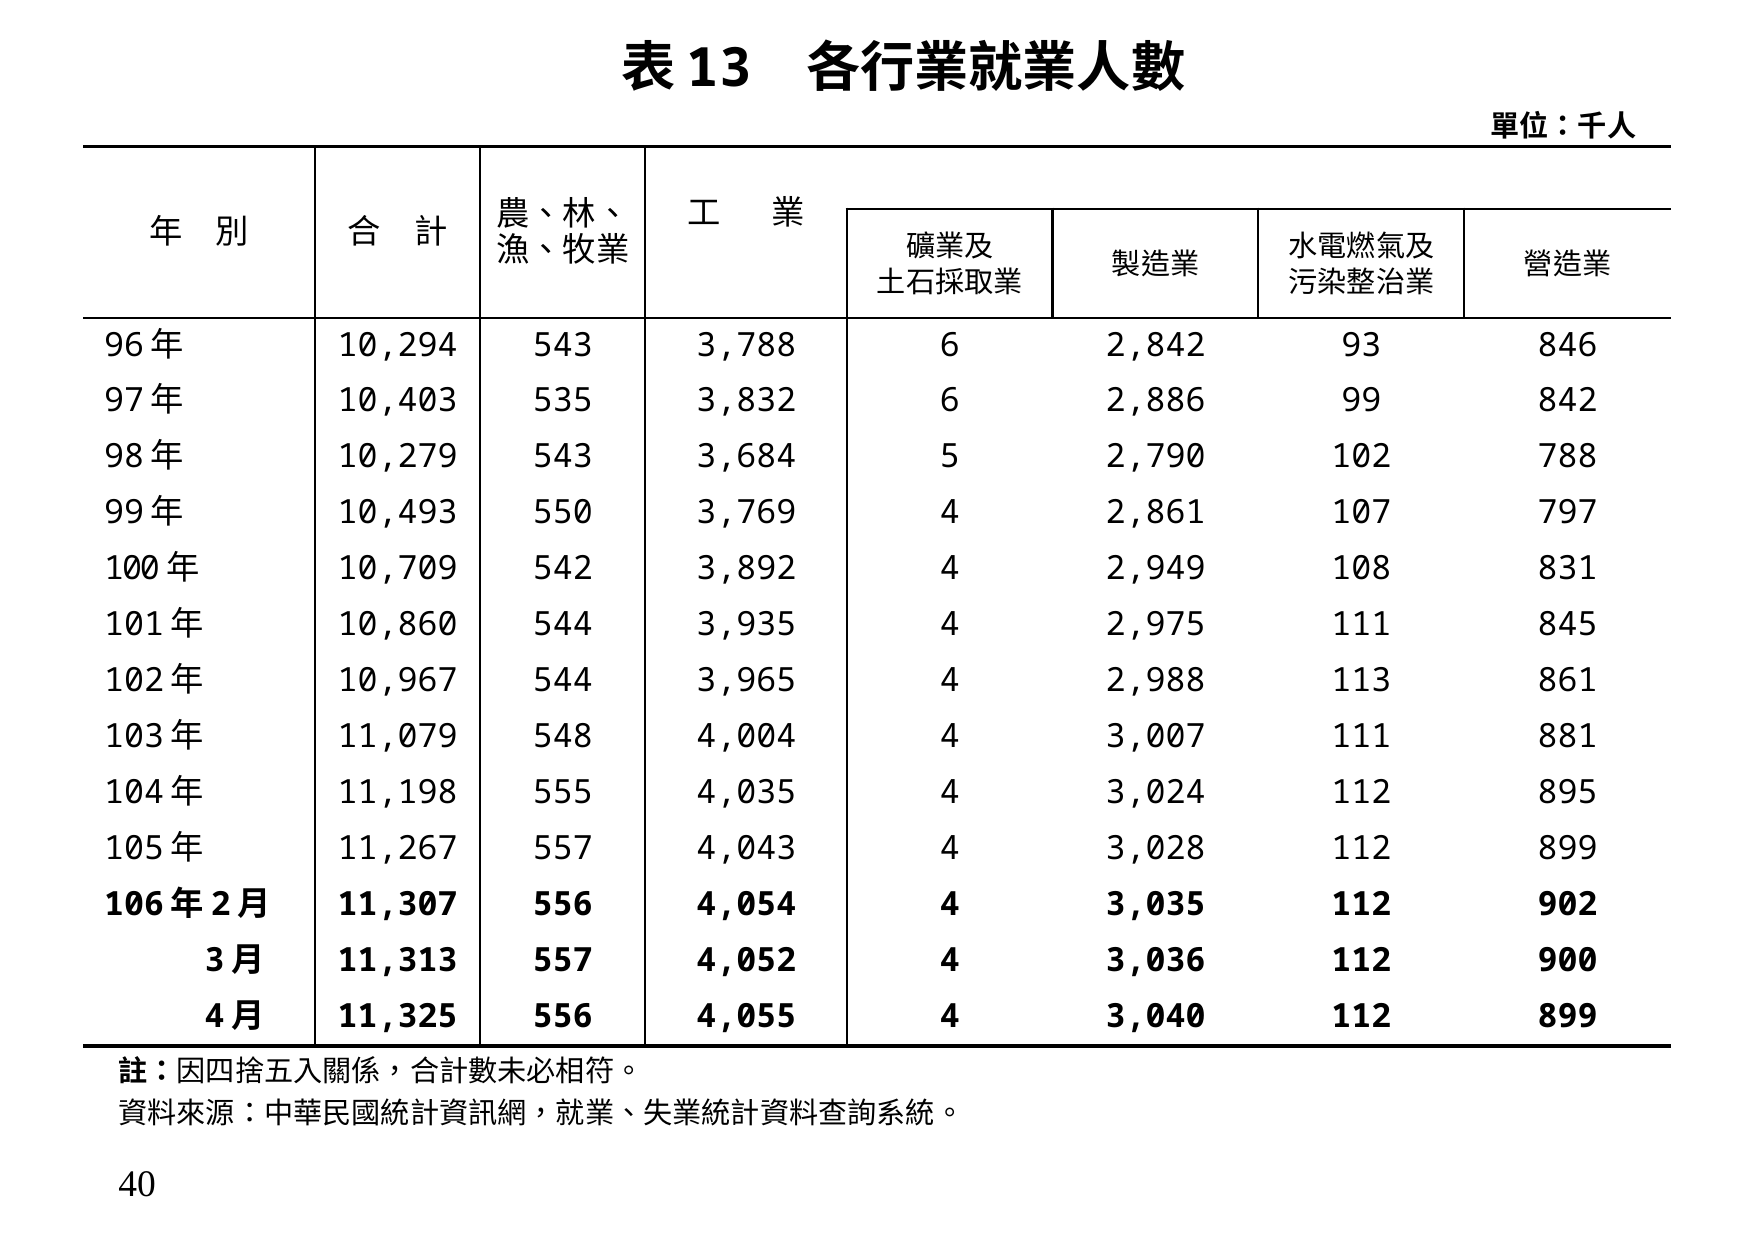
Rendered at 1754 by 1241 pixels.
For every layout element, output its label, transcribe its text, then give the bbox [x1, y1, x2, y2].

table_cell 3,788 [646, 319, 846, 373]
table_cell 4 [848, 877, 1052, 932]
table_cell 97年 [83, 373, 314, 429]
table_cell 4月 [83, 989, 314, 1044]
table_cell 4 [848, 541, 1052, 597]
table_cell 4,043 [646, 821, 846, 877]
table_cell 4,055 [646, 989, 846, 1044]
table_cell 4 [848, 933, 1052, 988]
table_cell 3,024 [1053, 765, 1258, 821]
table_cell 842 [1464, 373, 1671, 429]
table_cell 4 [848, 821, 1052, 877]
text 資料來源：中華民國統計資訊網，就業、失業統計資料查詢系統。 [118, 1090, 1636, 1132]
table_cell 3,040 [1053, 989, 1258, 1044]
table_header 工 業 [646, 148, 847, 317]
table_cell 11,307 [316, 877, 479, 932]
table_cell 797 [1464, 485, 1671, 541]
table_cell 10,860 [316, 597, 479, 653]
table_cell 108 [1258, 541, 1464, 597]
table_cell 101年 [83, 597, 314, 653]
table_cell 3,028 [1053, 821, 1258, 877]
table_cell 98年 [83, 429, 314, 485]
table_cell 112 [1258, 877, 1464, 932]
table_cell 899 [1464, 821, 1671, 877]
table_cell 製造業 [1054, 210, 1257, 317]
table_cell 4 [848, 709, 1052, 765]
table_cell 4,004 [646, 709, 846, 765]
table_cell 861 [1464, 653, 1671, 709]
table_cell 895 [1464, 765, 1671, 821]
text 註：因四捨五入關係，合計數未必相符。 [118, 1048, 1636, 1090]
table_cell 112 [1258, 989, 1464, 1044]
table_cell 10,967 [316, 653, 479, 709]
text 單位：千人 [118, 103, 1636, 145]
table_cell 846 [1464, 319, 1671, 373]
table_cell 6 [848, 373, 1052, 429]
table_cell 11,267 [316, 821, 479, 877]
table_cell 10,294 [316, 319, 479, 373]
table_cell 93 [1258, 319, 1464, 373]
table_cell 10,403 [316, 373, 479, 429]
table_cell 556 [481, 877, 644, 932]
table_cell 11,313 [316, 933, 479, 988]
table_cell 899 [1464, 989, 1671, 1044]
table_cell 3,684 [646, 429, 846, 485]
table_cell 11,079 [316, 709, 479, 765]
table_cell 96年 [83, 319, 314, 373]
table_cell 112 [1258, 765, 1464, 821]
table_cell 3月 [83, 933, 314, 988]
table_cell 3,007 [1053, 709, 1258, 765]
table_cell 99 [1258, 373, 1464, 429]
table_cell 11,198 [316, 765, 479, 821]
table_header 年 別 [83, 148, 314, 317]
table_cell 3,035 [1053, 877, 1258, 932]
table_cell 99年 [83, 485, 314, 541]
table_cell 845 [1464, 597, 1671, 653]
table_cell 4 [848, 989, 1052, 1044]
table_cell 535 [481, 373, 644, 429]
table_cell 3,935 [646, 597, 846, 653]
table_cell 4 [848, 765, 1052, 821]
table_cell 營造業 [1465, 210, 1671, 317]
table_cell 557 [481, 821, 644, 877]
table_cell 4,054 [646, 877, 846, 932]
table_cell 113 [1258, 653, 1464, 709]
table_cell 111 [1258, 709, 1464, 765]
table_cell 2,842 [1053, 319, 1258, 373]
table_cell 112 [1258, 933, 1464, 988]
table_cell 10,709 [316, 541, 479, 597]
table_cell 107 [1258, 485, 1464, 541]
table_cell 3,769 [646, 485, 846, 541]
table_cell 4 [848, 485, 1052, 541]
table_cell 105年 [83, 821, 314, 877]
table_cell 788 [1464, 429, 1671, 485]
table_cell 3,832 [646, 373, 846, 429]
table_header [847, 148, 1671, 207]
table_cell 543 [481, 429, 644, 485]
table_cell 11,325 [316, 989, 479, 1044]
table_cell 2,975 [1053, 597, 1258, 653]
table_cell 557 [481, 933, 644, 988]
table_cell 555 [481, 765, 644, 821]
table_cell 542 [481, 541, 644, 597]
table_cell 106年2月 [83, 877, 314, 932]
table_cell 2,988 [1053, 653, 1258, 709]
table_header 合 計 [316, 148, 479, 317]
table_cell 100年 [83, 541, 314, 597]
table_cell 4 [848, 597, 1052, 653]
table_cell 3,892 [646, 541, 846, 597]
table_cell 102年 [83, 653, 314, 709]
table_cell 556 [481, 989, 644, 1044]
table_cell 102 [1258, 429, 1464, 485]
table_cell 6 [848, 319, 1052, 373]
table_cell 5 [848, 429, 1052, 485]
table_cell 水電燃氣及 污染整治業 [1259, 210, 1463, 317]
table_cell 2,886 [1053, 373, 1258, 429]
table_cell 103年 [83, 709, 314, 765]
subtitle 表13 各行業就業人數 [118, 24, 1636, 103]
table_cell 902 [1464, 877, 1671, 932]
table_cell 900 [1464, 933, 1671, 988]
table_cell 4,052 [646, 933, 846, 988]
table_cell 3,036 [1053, 933, 1258, 988]
table_header 農、林、 漁、牧業 [481, 148, 644, 317]
table_cell 2,861 [1053, 485, 1258, 541]
table_cell 10,279 [316, 429, 479, 485]
table_cell 544 [481, 597, 644, 653]
table_cell 10,493 [316, 485, 479, 541]
table_cell 104年 [83, 765, 314, 821]
table_cell 2,790 [1053, 429, 1258, 485]
table_cell 2,949 [1053, 541, 1258, 597]
table_cell 4 [848, 653, 1052, 709]
table_cell 112 [1258, 821, 1464, 877]
table_cell 550 [481, 485, 644, 541]
table_cell 111 [1258, 597, 1464, 653]
table_cell 548 [481, 709, 644, 765]
table_cell 544 [481, 653, 644, 709]
table_cell 3,965 [646, 653, 846, 709]
table_cell 礦業及 土石採取業 [848, 210, 1051, 317]
table_cell 543 [481, 319, 644, 373]
table_cell 881 [1464, 709, 1671, 765]
table_cell 831 [1464, 541, 1671, 597]
table_cell 4,035 [646, 765, 846, 821]
